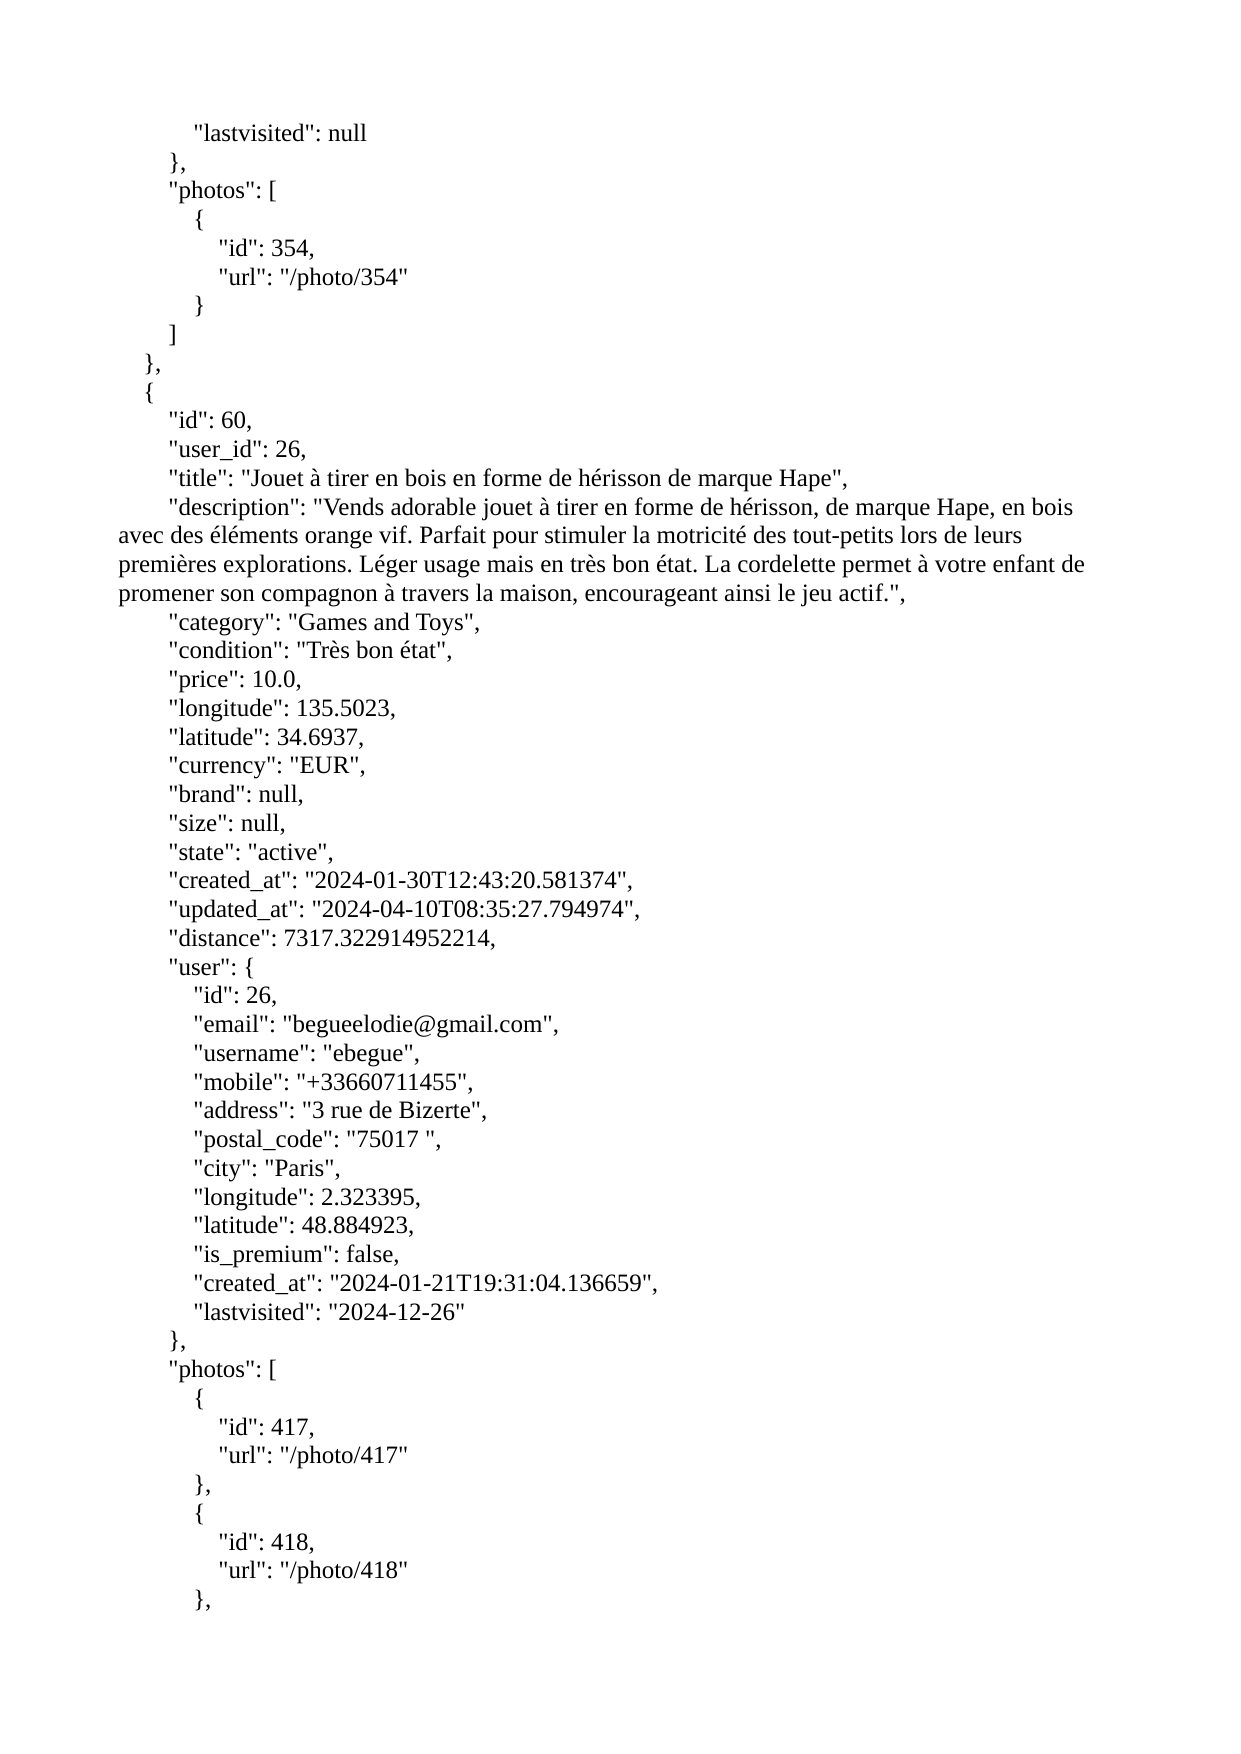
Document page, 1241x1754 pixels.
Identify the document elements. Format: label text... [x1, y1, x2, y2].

text "url": "/photo/354" [118, 262, 1122, 291]
text ] [118, 319, 1122, 348]
text "currency": "EUR", [118, 751, 1122, 779]
text }, [118, 1584, 1122, 1613]
text "size": null, [118, 808, 1122, 837]
text { [118, 1498, 1122, 1527]
text }, [118, 348, 1122, 377]
text "username": "ebegue", [118, 1038, 1122, 1067]
text "description": "Vends adorable jouet à tirer en forme de hérisson, de marque Hape, en bois avec des éléments orange vif. Parfait pour stimuler la motricité des tout-petits lors de leurs premières explorations. Léger usage mais en très bon état. La cordelette permet à votre enfant de promener son compagnon à travers la maison, encourageant ainsi le jeu actif.", [118, 492, 1122, 607]
text { [118, 377, 1122, 406]
text } [118, 291, 1122, 319]
text "postal_code": "75017 ", [118, 1124, 1122, 1153]
text "id": 26, [118, 981, 1122, 1009]
text "mobile": "+33660711455", [118, 1067, 1122, 1096]
text "user_id": 26, [118, 434, 1122, 463]
text { [118, 1383, 1122, 1412]
text }, [118, 1326, 1122, 1354]
text "photos": [ [118, 176, 1122, 204]
text { [118, 204, 1122, 233]
text "condition": "Très bon état", [118, 636, 1122, 664]
text "lastvisited": null [118, 118, 1122, 147]
text "distance": 7317.322914952214, [118, 923, 1122, 952]
text "created_at": "2024-01-30T12:43:20.581374", [118, 866, 1122, 894]
text "updated_at": "2024-04-10T08:35:27.794974", [118, 894, 1122, 923]
text "price": 10.0, [118, 664, 1122, 693]
text "created_at": "2024-01-21T19:31:04.136659", [118, 1268, 1122, 1297]
text "id": 354, [118, 233, 1122, 262]
text "latitude": 48.884923, [118, 1211, 1122, 1239]
text }, [118, 147, 1122, 176]
text "state": "active", [118, 837, 1122, 866]
text }, [118, 1469, 1122, 1498]
text "address": "3 rue de Bizerte", [118, 1096, 1122, 1124]
text "brand": null, [118, 779, 1122, 808]
text "id": 417, [118, 1412, 1122, 1441]
text "longitude": 2.323395, [118, 1182, 1122, 1211]
text "url": "/photo/417" [118, 1441, 1122, 1469]
text "photos": [ [118, 1354, 1122, 1383]
text "latitude": 34.6937, [118, 722, 1122, 751]
text "id": 60, [118, 406, 1122, 434]
text "longitude": 135.5023, [118, 693, 1122, 722]
text "is_premium": false, [118, 1239, 1122, 1268]
text "lastvisited": "2024-12-26" [118, 1297, 1122, 1326]
text "email": "begueelodie@gmail.com", [118, 1009, 1122, 1038]
text "url": "/photo/418" [118, 1556, 1122, 1584]
text "city": "Paris", [118, 1153, 1122, 1182]
text "category": "Games and Toys", [118, 607, 1122, 636]
text "user": { [118, 952, 1122, 981]
text "id": 418, [118, 1527, 1122, 1556]
text "title": "Jouet à tirer en bois en forme de hérisson de marque Hape", [118, 463, 1122, 492]
